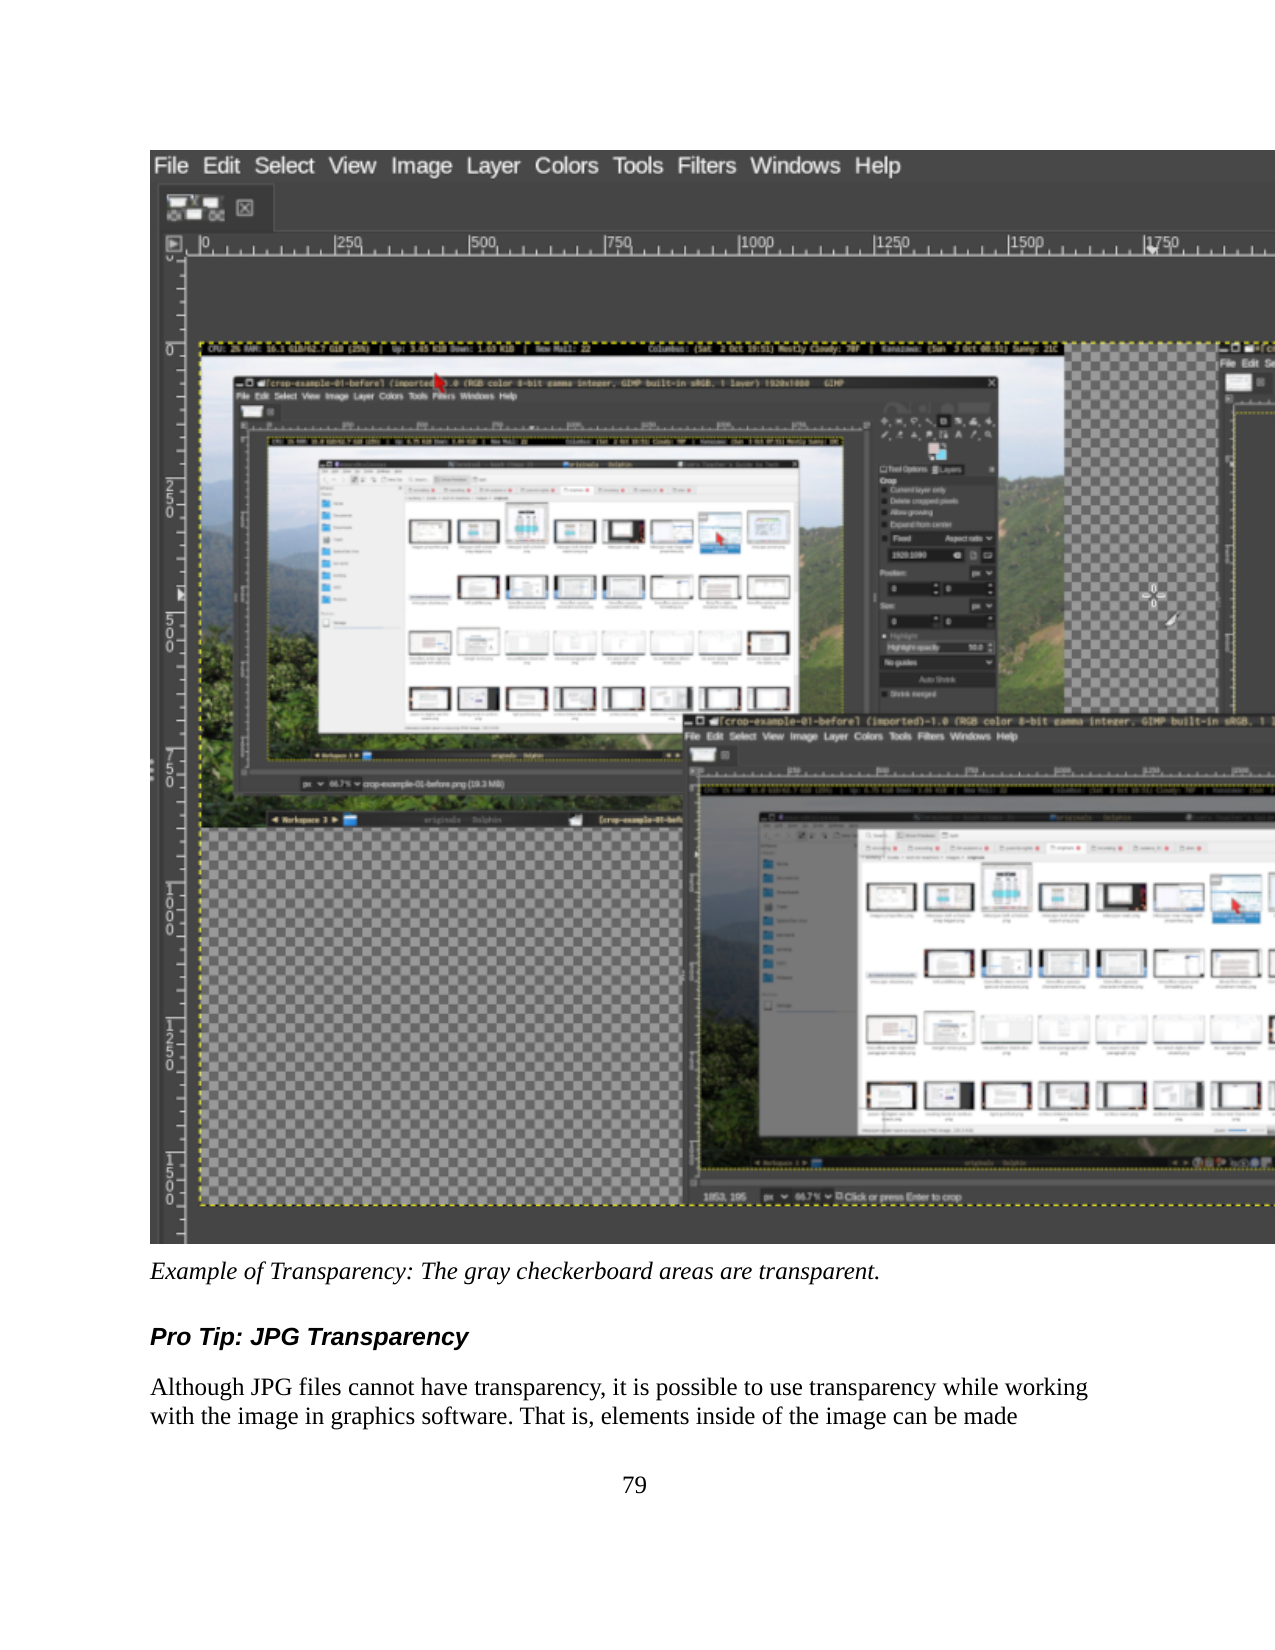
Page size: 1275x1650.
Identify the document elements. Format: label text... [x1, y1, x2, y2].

subtitle Pro Tip: JPG Transparency [150, 1322, 1125, 1351]
text Example of Transparency: The gray checkerboard areas are transparent. [150, 1256, 1125, 1285]
text Although JPG files cannot have transparency, it is possible to use transparency while working with the image in graphics software. That is, elements inside of the image can be made [150, 1372, 1125, 1430]
picture [150, 150, 1275, 1244]
